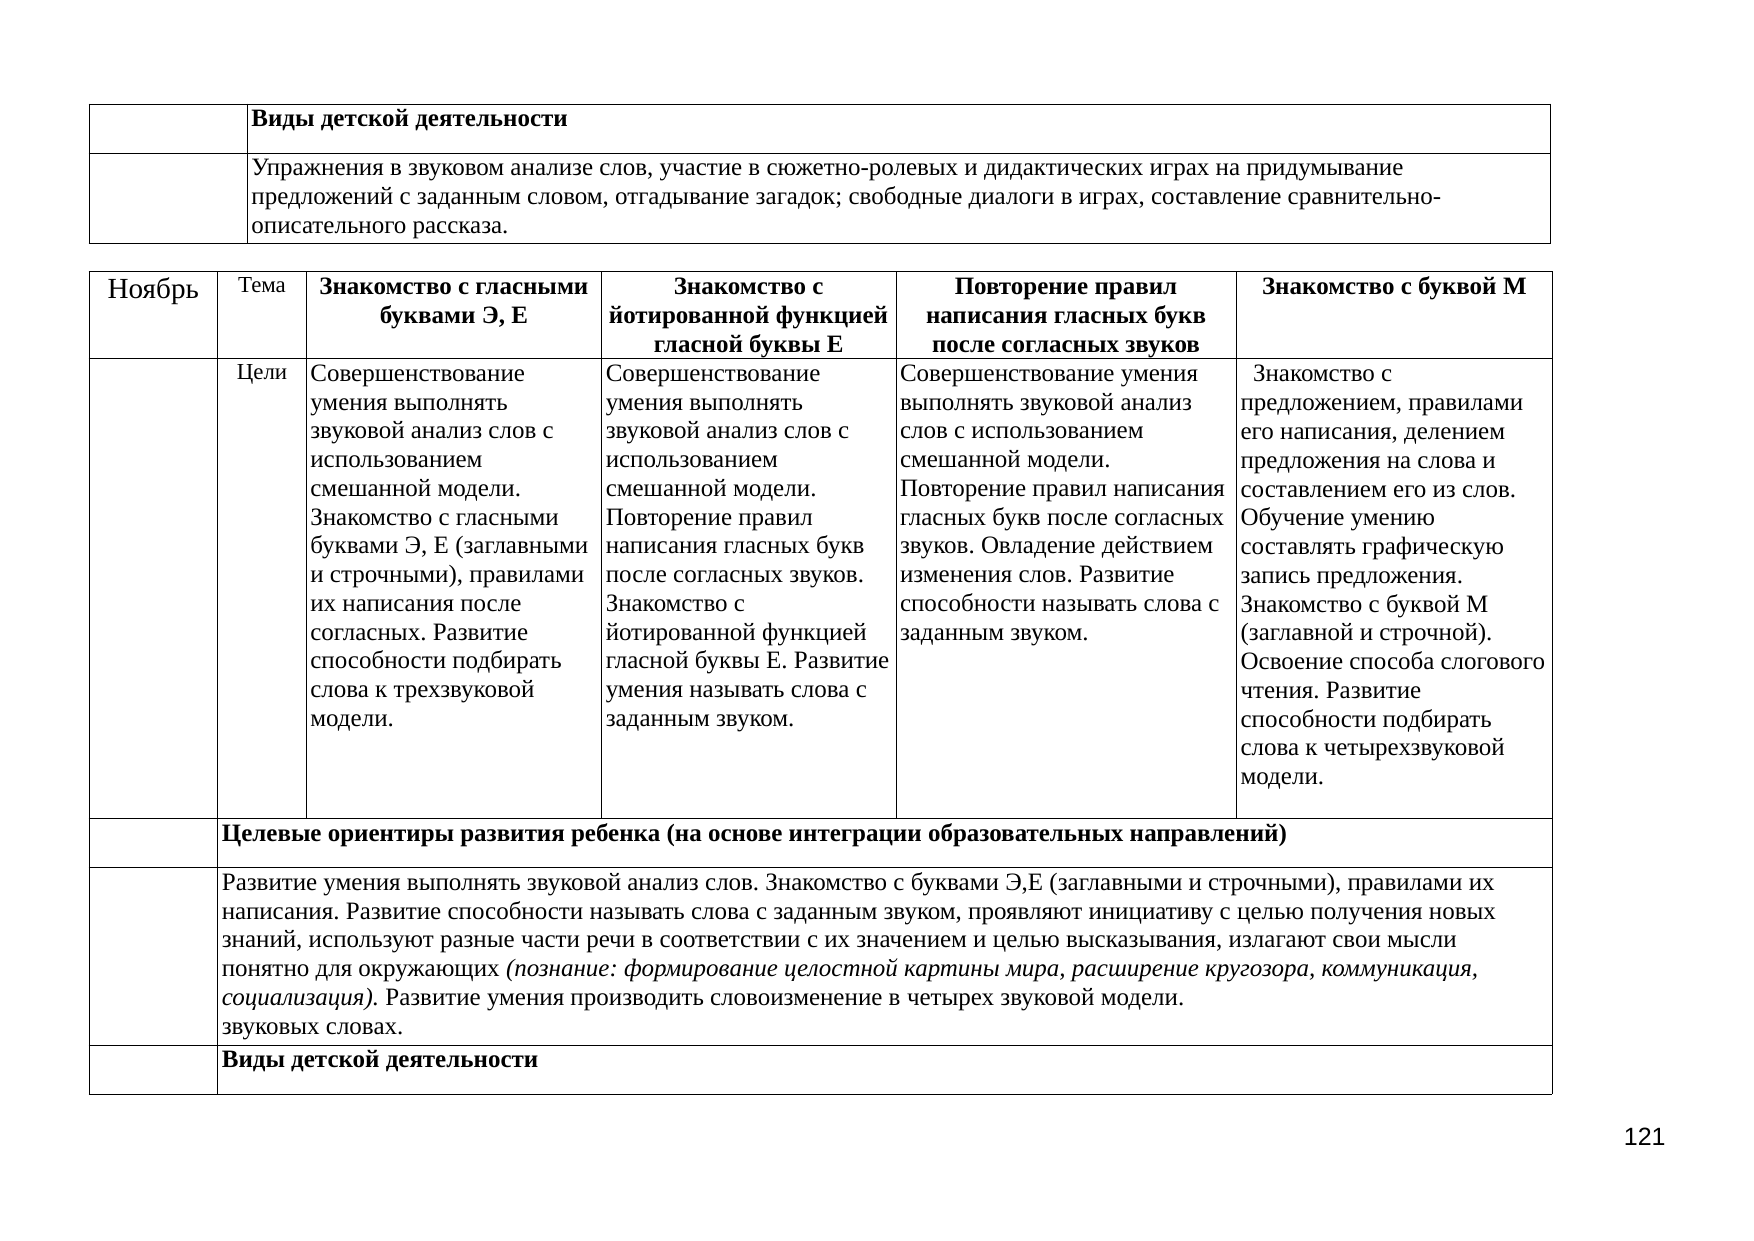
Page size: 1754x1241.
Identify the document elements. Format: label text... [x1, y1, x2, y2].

table_cell [90, 154, 247, 243]
table_cell Развитие умения выполнять звуковой анализ слов. Знакомство с буквами Э,Е (заглавными и строчными), правилами их написания. Развитие способности называть слова с заданным звуком, проявляют инициативу с целью получения новых знаний, используют разные части речи в соответствии с их значением и целью высказывания, излагают свои мысли понятно для окружающих (познание: формирование целостной картины мира, расширение кругозора, коммуникация, социализация). Развитие умения производить словоизменение в четырех звуковой модели. звуковых словах. [218, 868, 1552, 1044]
table_cell Совершенствование умения выполнять звуковой анализ слов с использованием смешанной модели. Повторение правил написания гласных букв после согласных звуков. Знакомство с йотированной функцией гласной буквы Е. Развитие умения называть слова с заданным звуком. [602, 359, 896, 818]
table_header Знакомство с йотированной функцией гласной буквы Е [602, 272, 896, 358]
table_cell Виды детской деятельности [248, 105, 1550, 152]
table_cell Виды детской деятельности [218, 1046, 1552, 1093]
table_header Ноябрь [90, 272, 217, 358]
table_cell Цели [218, 359, 306, 818]
table_cell Упражнения в звуковом анализе слов, участие в сюжетно-ролевых и дидактических играх на придумывание предложений с заданным словом, отгадывание загадок; свободные диалоги в играх, составление сравнительно-описательного рассказа. [248, 154, 1550, 243]
table_header Знакомство с буквой М [1237, 272, 1552, 358]
table_cell Целевые ориентиры развития ребенка (на основе интеграции образовательных направлений) [218, 819, 1552, 867]
table_cell [90, 359, 217, 818]
table_cell Совершенствование умения выполнять звуковой анализ слов с использованием смешанной модели. Знакомство с гласными буквами Э, Е (заглавными и строчными), правилами их написания после согласных. Развитие способности подбирать слова к трехзвуковой модели. [307, 359, 601, 818]
table_cell Знакомство с предложением, правилами его написания, делением предложения на слова и составлением его из слов. Обучение умению составлять графическую запись предложения. Знакомство с буквой М (заглавной и строчной). Освоение способа слогового чтения. Развитие способности подбирать слова к четырехзвуковой модели. [1237, 359, 1552, 818]
table_header Тема [218, 272, 306, 358]
table_cell Совершенствование умения выполнять звуковой анализ слов с использованием смешанной модели. Повторение правил написания гласных букв после согласных звуков. Овладение действием изменения слов. Развитие способности называть слова с заданным звуком. [897, 359, 1236, 818]
table_cell [90, 819, 217, 867]
table_cell [90, 868, 217, 1044]
table_header Повторение правил написания гласных букв после согласных звуков [897, 272, 1236, 358]
table_cell [90, 1046, 217, 1093]
table_header Знакомство с гласными буквами Э, Е [307, 272, 601, 358]
table_cell [90, 105, 247, 152]
